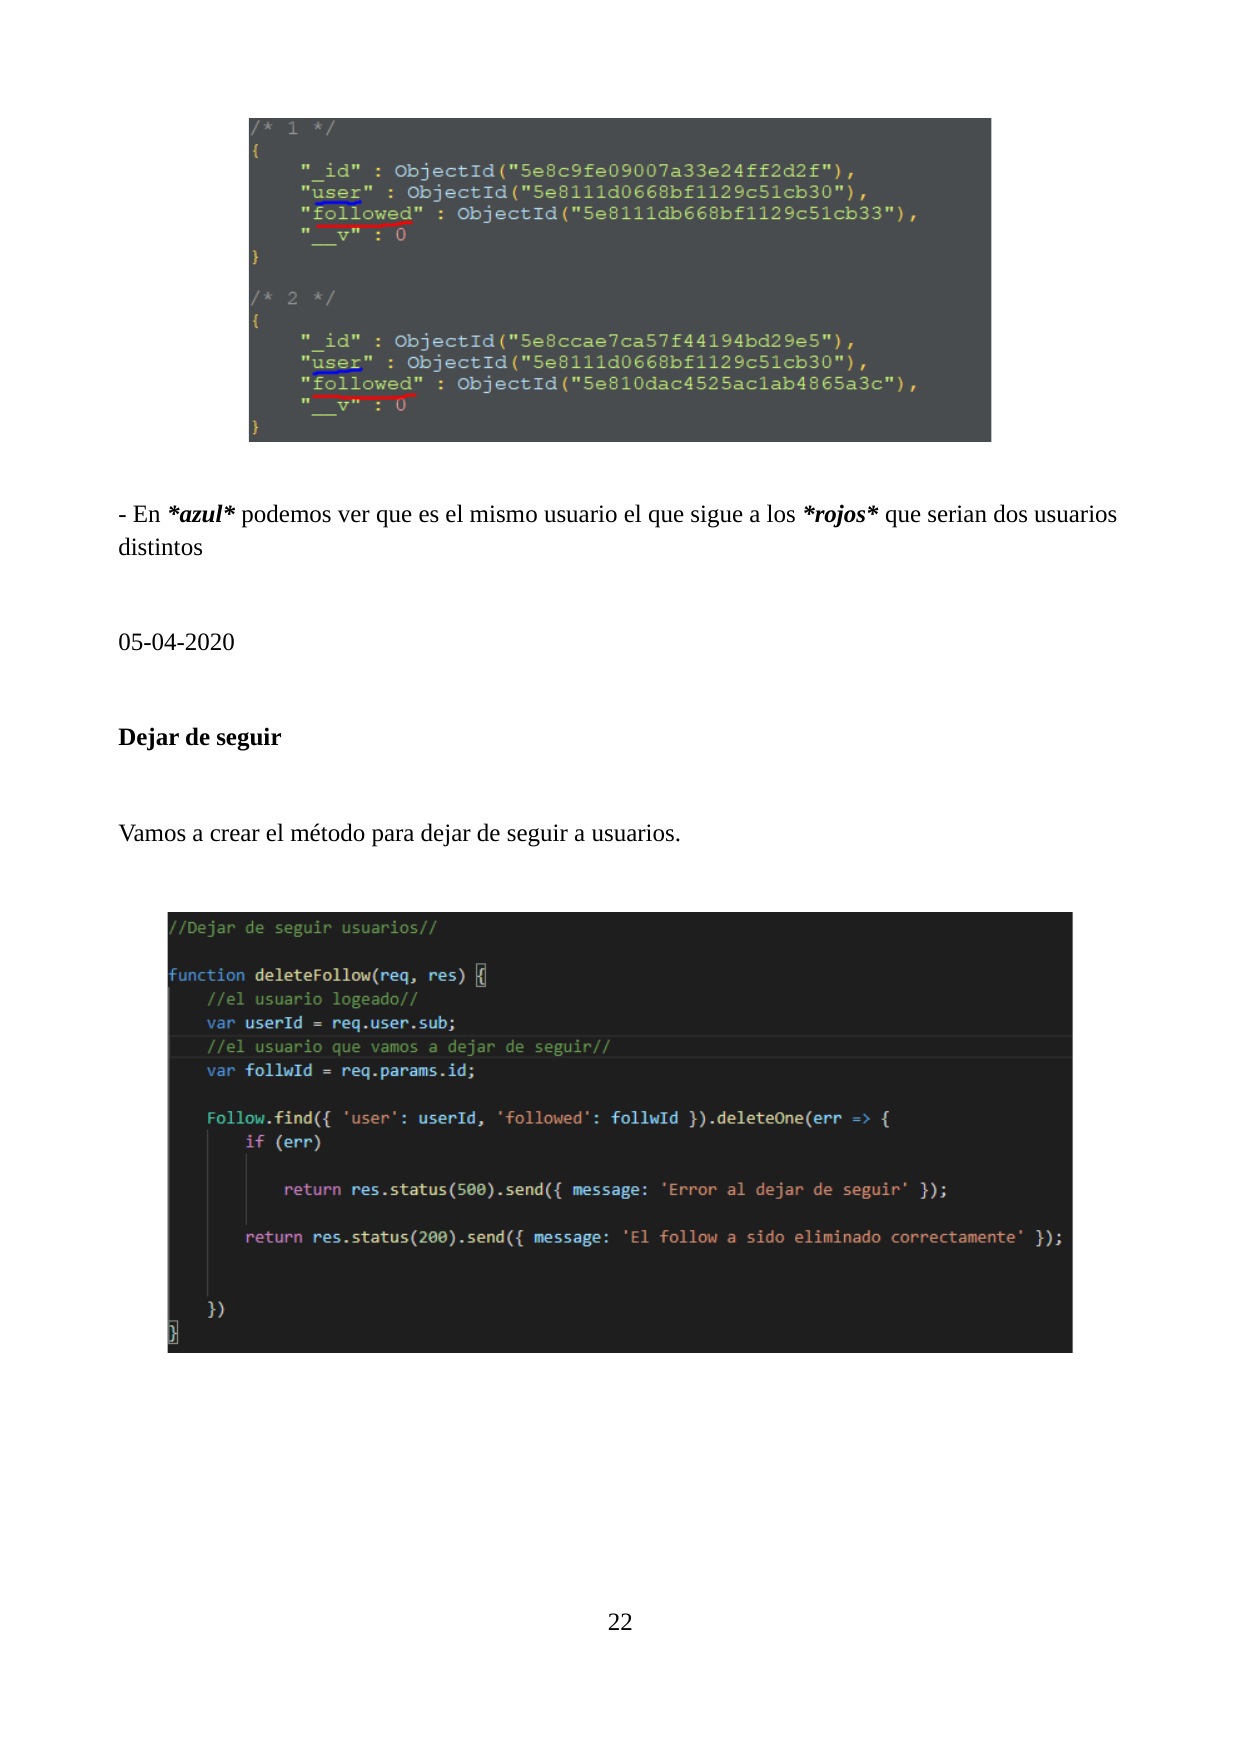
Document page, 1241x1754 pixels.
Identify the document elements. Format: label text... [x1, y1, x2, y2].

picture [248, 118, 992, 442]
text - En *azul* podemos ver que es el mismo usuario el que sigue a los *rojos* que serian dos usuarios distintos [118, 499, 1122, 561]
text Vamos a crear el método para dejar de seguir a usuarios. [118, 818, 1122, 846]
text Dejar de seguir [118, 722, 1122, 751]
text 05-04-2020 [118, 627, 1122, 656]
picture [167, 912, 1073, 1353]
